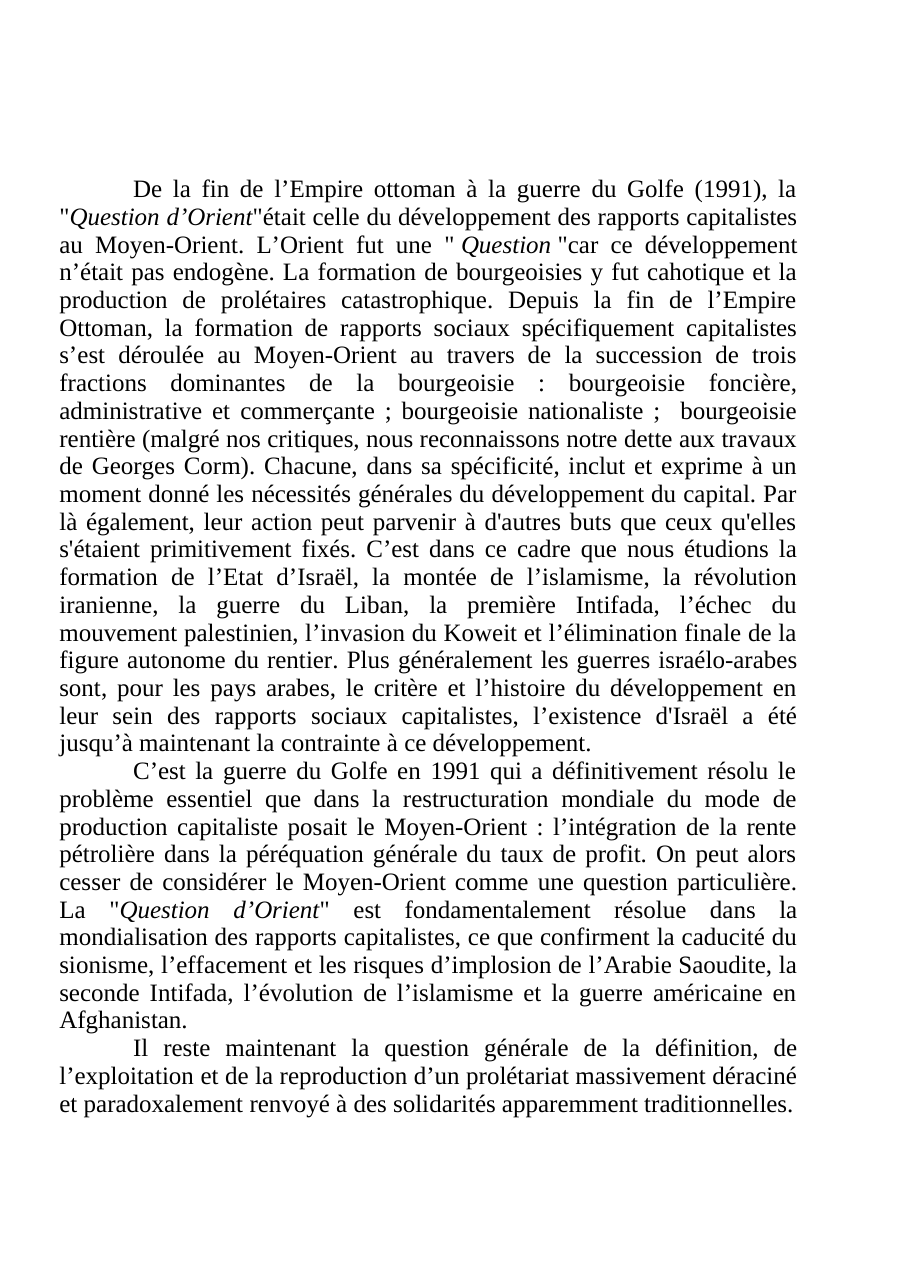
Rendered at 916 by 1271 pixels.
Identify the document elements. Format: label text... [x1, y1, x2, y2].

text C’est la guerre du Golfe en 1991 qui a définitivement résolu le problème essentiel que dans la restructuration mondiale du mode de production capitaliste posait le Moyen-Orient : l’intégration de la rente pétrolière dans la péréquation générale du taux de profit. On peut alors cesser de considérer le Moyen-Orient comme une question particulière. La "Question d’Orient" est fondamentalement résolue dans la mondialisation des rapports capitalistes, ce que confirment la caducité du sionisme, l’effacement et les risques d’implosion de l’Arabie Saoudite, la seconde Intifada, l’évolution de l’islamisme et la guerre américaine en Afghanistan. [59, 757, 797, 1034]
text Il reste maintenant la question générale de la définition, de l’exploitation et de la reproduction d’un prolétariat massivement déraciné et paradoxalement renvoyé à des solidarités apparemment traditionnelles. [59, 1034, 797, 1117]
text De la fin de l’Empire ottoman à la guerre du Golfe (1991), la "Question d’Orient"était celle du développement des rapports capitalistes au Moyen-Orient. L’Orient fut une " Question "car ce développement n’était pas endogène. La formation de bourgeoisies y fut cahotique et la production de prolétaires catastrophique. Depuis la fin de l’Empire Ottoman, la formation de rapports sociaux spécifiquement capitalistes s’est déroulée au Moyen-Orient au travers de la succession de trois fractions dominantes de la bourgeoisie : bourgeoisie foncière, administrative et commerçante ; bourgeoisie nationaliste ; bourgeoisie rentière (malgré nos critiques, nous reconnaissons notre dette aux travaux de Georges Corm). Chacune, dans sa spécificité, inclut et exprime à un moment donné les nécessités générales du développement du capital. Par là également, leur action peut parvenir à d'autres buts que ceux qu'elles s'étaient primitivement fixés. C’est dans ce cadre que nous étudions la formation de l’Etat d’Israël, la montée de l’islamisme, la révolution iranienne, la guerre du Liban, la première Intifada, l’échec du mouvement palestinien, l’invasion du Koweit et l’élimination finale de la figure autonome du rentier. Plus généralement les guerres israélo-arabes sont, pour les pays arabes, le critère et l’histoire du développement en leur sein des rapports sociaux capitalistes, l’existence d'Israël a été jusqu’à maintenant la contrainte à ce développement. [59, 175, 797, 757]
